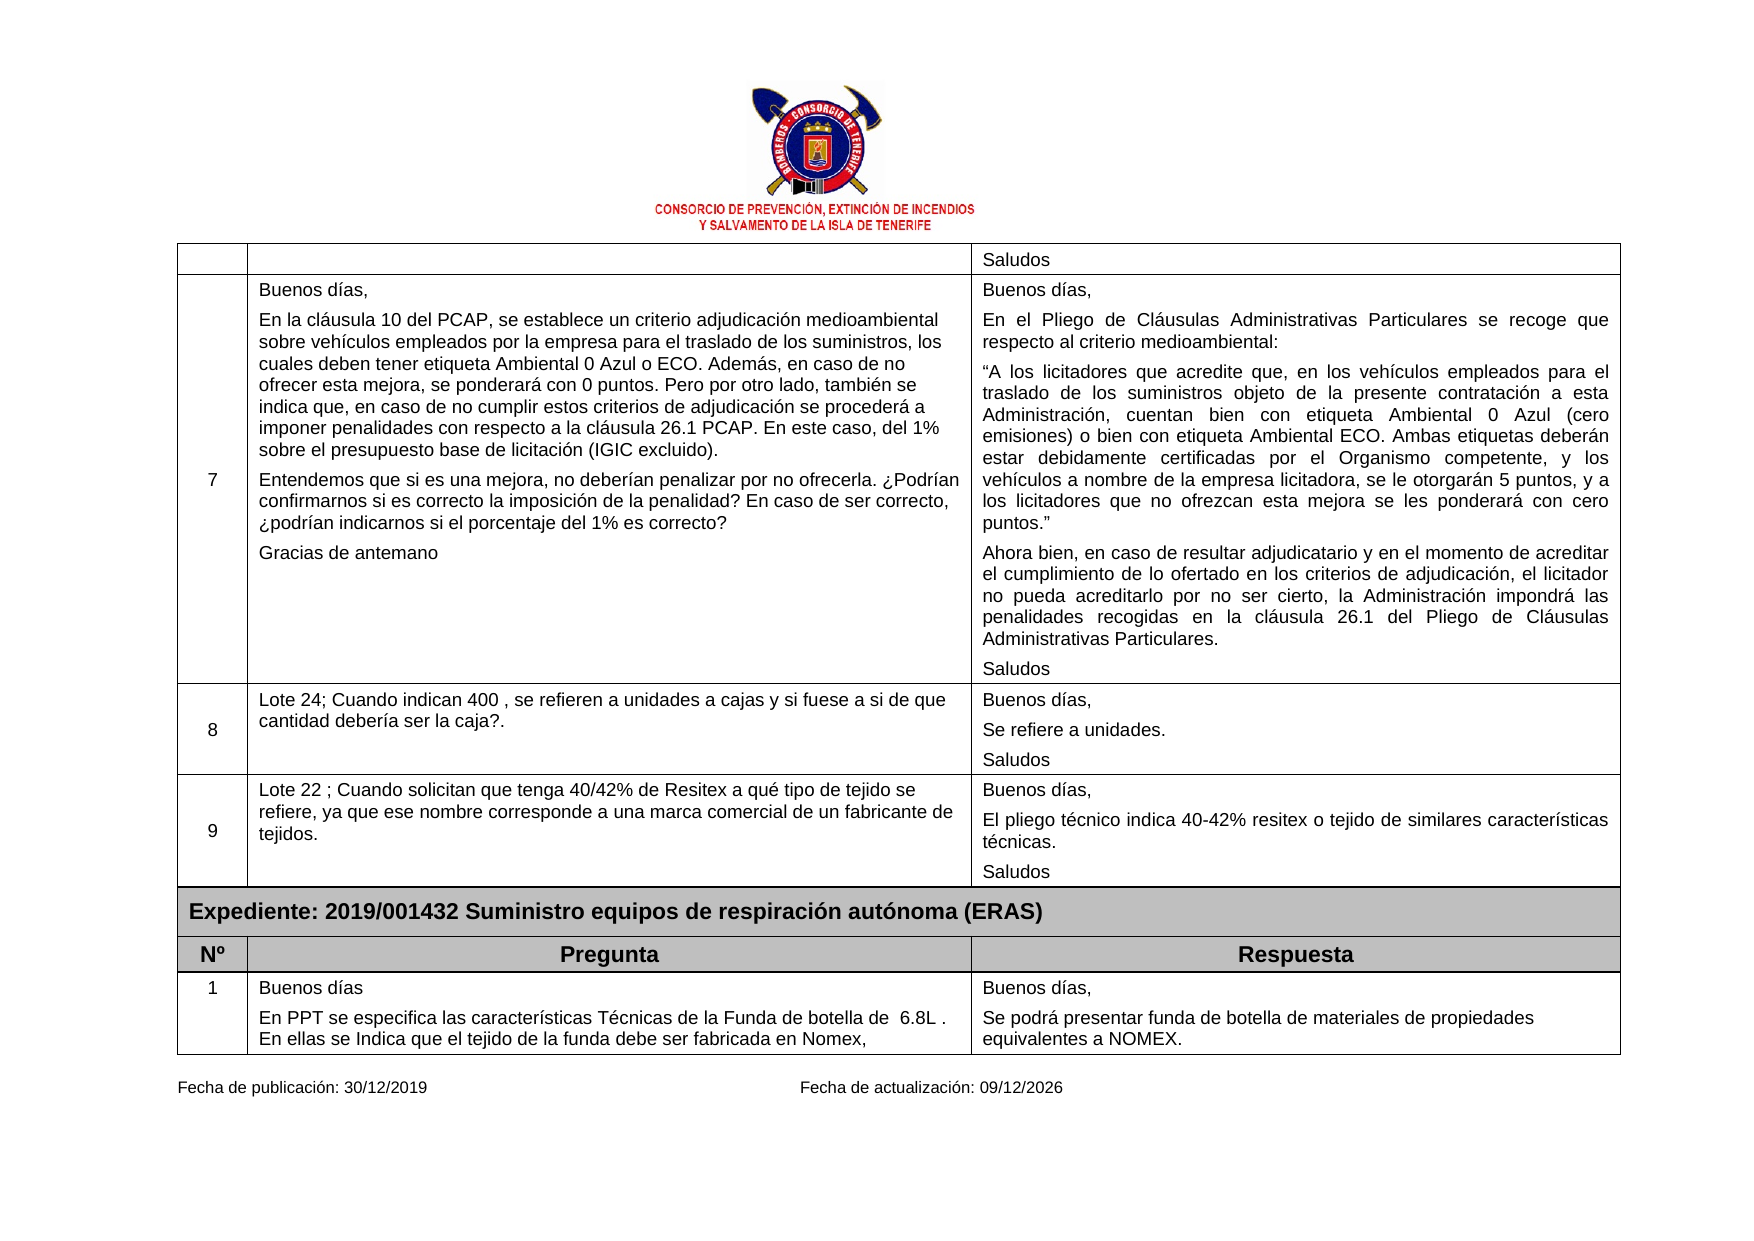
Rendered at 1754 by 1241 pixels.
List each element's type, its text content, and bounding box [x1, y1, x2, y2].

table_cell [178, 244, 247, 274]
table_cell 7 [178, 275, 247, 683]
table_cell Buenos días, En la cláusula 10 del PCAP, se establece un criterio adjudicación medioambiental sobre vehículos empleados por la empresa para el traslado de los suministros, los cuales deben tener etiqueta Ambiental 0 Azul o ECO. Además, en caso de no ofrecer esta mejora, se ponderará con 0 puntos. Pero por otro lado, también se indica que, en caso de no cumplir estos criterios de adjudicación se procederá a imponer penalidades con respecto a la cláusula 26.1 PCAP. En este caso, del 1% sobre el presupuesto base de licitación (IGIC excluido). Entendemos que si es una mejora, no deberían penalizar por no ofrecerla. ¿Podrían confirmarnos si es correcto la imposición de la penalidad? En caso de ser correcto, ¿podrían indicarnos si el porcentaje del 1% es correcto? Gracias de antemano [248, 275, 971, 683]
table_cell Pregunta [248, 937, 971, 971]
table_cell Saludos [972, 244, 1620, 274]
table_cell 1 [178, 973, 247, 1054]
table_cell 8 [178, 684, 247, 774]
table_cell Expediente: 2019/001432 Suministro equipos de respiración autónoma (ERAS) [178, 888, 1620, 936]
table_cell Lote 22 ; Cuando solicitan que tenga 40/42% de Resitex a qué tipo de tejido se refiere, ya que ese nombre corresponde a una marca comercial de un fabricante de tejidos. [248, 775, 971, 886]
table_cell Buenos días En PPT se especifica las características Técnicas de la Funda de botella de 6.8L . En ellas se Indica que el tejido de la funda debe ser fabricada en Nomex, [248, 973, 971, 1054]
table_cell Lote 24; Cuando indican 400 , se refieren a unidades a cajas y si fuese a si de que cantidad debería ser la caja?. [248, 684, 971, 774]
table_cell Buenos días, Se refiere a unidades. Saludos [972, 684, 1620, 774]
table_cell Nº [178, 937, 247, 971]
table_cell 9 [178, 775, 247, 886]
table_cell Buenos días, Se podrá presentar funda de botella de materiales de propiedades equivalentes a NOMEX. [972, 973, 1620, 1054]
table_cell [248, 244, 971, 274]
table_cell Buenos días, En el Pliego de Cláusulas Administrativas Particulares se recoge que respecto al criterio medioambiental: “A los licitadores que acredite que, en los vehículos empleados para el traslado de los suministros objeto de la presente contratación a esta Administración, cuentan bien con etiqueta Ambiental 0 Azul (cero emisiones) o bien con etiqueta Ambiental ECO. Ambas etiquetas deberán estar debidamente certificadas por el Organismo competente, y los vehículos a nombre de la empresa licitadora, se le otorgarán 5 puntos, y a los licitadores que no ofrezcan esta mejora se les ponderará con cero puntos.” Ahora bien, en caso de resultar adjudicatario y en el momento de acreditar el cumplimiento de lo ofertado en los criterios de adjudicación, el licitador no pueda acreditarlo por no ser cierto, la Administración impondrá las penalidades recogidas en la cláusula 26.1 del Pliego de Cláusulas Administrativas Particulares. Saludos [972, 275, 1620, 683]
table_cell Respuesta [972, 937, 1620, 971]
table_cell Buenos días, El pliego técnico indica 40-42% resitex o tejido de similares características técnicas. Saludos [972, 775, 1620, 886]
